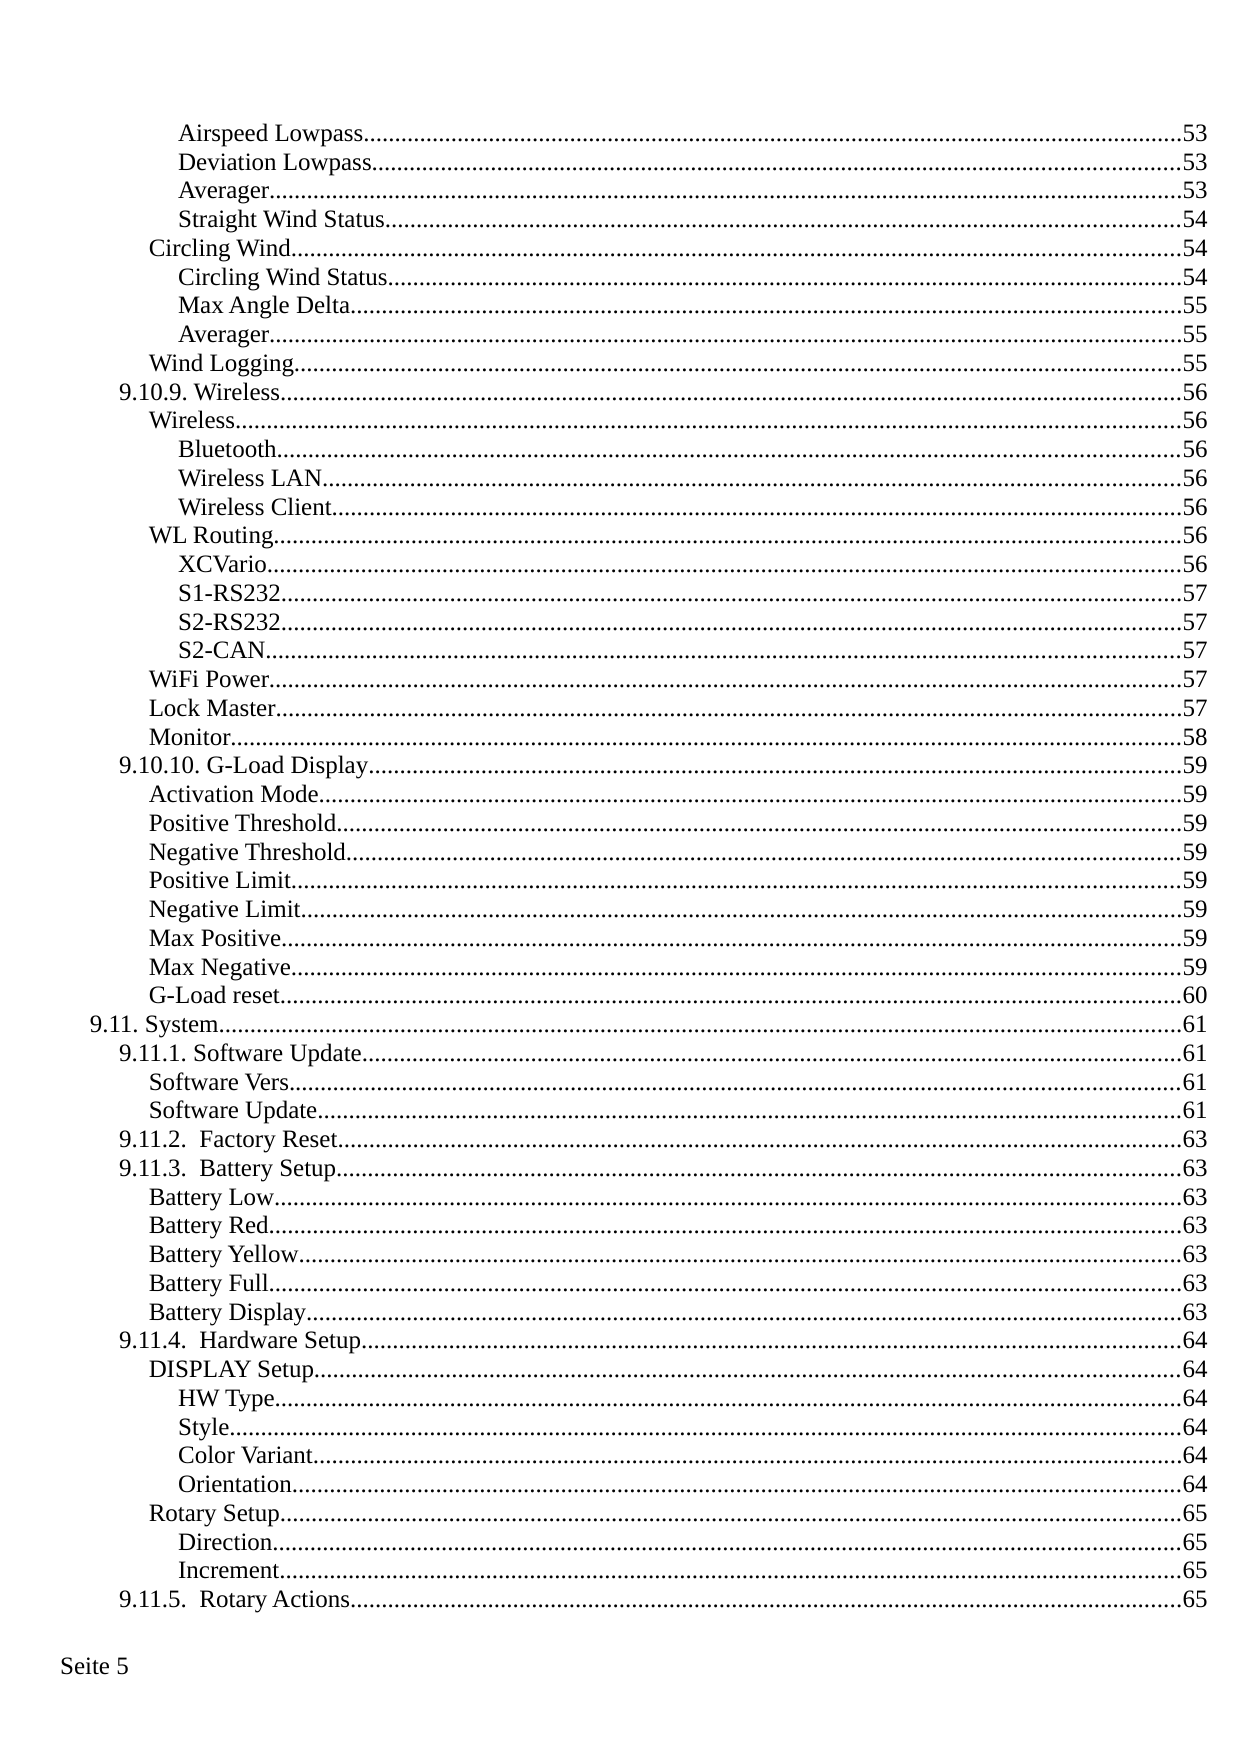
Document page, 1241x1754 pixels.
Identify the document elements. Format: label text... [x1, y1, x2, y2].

text Monitor 58 [148, 722, 1207, 751]
text Negative Limit 59 [148, 894, 1207, 923]
text Max Negative 59 [148, 952, 1207, 981]
text Averager 53 [178, 176, 1207, 204]
text 9.11.5. Rotary Actions 65 [119, 1584, 1207, 1613]
text XCVario 56 [178, 549, 1207, 578]
text Max Positive 59 [148, 923, 1207, 952]
text 9.11.3. Battery Setup 63 [119, 1153, 1207, 1182]
text Bluetooth 56 [178, 434, 1207, 463]
text Battery Full 63 [148, 1268, 1207, 1297]
text Orientation 64 [178, 1469, 1207, 1498]
text Wireless 56 [148, 406, 1207, 434]
text Battery Display 63 [148, 1297, 1207, 1326]
text 9.11. System 61 [89, 1009, 1207, 1038]
text Max Angle Delta 55 [178, 291, 1207, 319]
text 9.10.10. G-Load Display 59 [119, 751, 1207, 779]
text Battery Yellow 63 [148, 1239, 1207, 1268]
text 9.11.1. Software Update 61 [119, 1038, 1207, 1067]
text Lock Master 57 [148, 693, 1207, 722]
text Battery Red 63 [148, 1211, 1207, 1239]
text Circling Wind Status 54 [178, 262, 1207, 291]
text S1-RS232 57 [178, 578, 1207, 607]
text 9.10.9. Wireless 56 [119, 377, 1207, 406]
text 9.11.4. Hardware Setup 64 [119, 1326, 1207, 1354]
text Battery Low 63 [148, 1182, 1207, 1211]
text Style 64 [178, 1412, 1207, 1441]
text WL Routing 56 [148, 521, 1207, 549]
text Activation Mode 59 [148, 779, 1207, 808]
text Rotary Setup 65 [148, 1498, 1207, 1527]
text Wireless LAN 56 [178, 463, 1207, 492]
text S2-RS232 57 [178, 607, 1207, 636]
text Software Update 61 [148, 1096, 1207, 1124]
text G-Load reset 60 [148, 981, 1207, 1009]
text Positive Limit 59 [148, 866, 1207, 894]
text Increment 65 [178, 1556, 1207, 1584]
text Software Vers. 61 [148, 1067, 1207, 1096]
text Wireless Client 56 [178, 492, 1207, 521]
text HW Type 64 [178, 1383, 1207, 1412]
text Deviation Lowpass 53 [178, 147, 1207, 176]
text Positive Threshold 59 [148, 808, 1207, 837]
text DISPLAY Setup 64 [148, 1354, 1207, 1383]
text Circling Wind 54 [148, 233, 1207, 262]
text Averager 55 [178, 319, 1207, 348]
text Wind Logging 55 [148, 348, 1207, 377]
text Airspeed Lowpass 53 [178, 118, 1207, 147]
text Straight Wind Status 54 [178, 204, 1207, 233]
text 9.11.2. Factory Reset 63 [119, 1124, 1207, 1153]
text WiFi Power 57 [148, 664, 1207, 693]
text Negative Threshold 59 [148, 837, 1207, 866]
text Direction 65 [178, 1527, 1207, 1556]
text Color Variant 64 [178, 1441, 1207, 1469]
text S2-CAN 57 [178, 636, 1207, 664]
